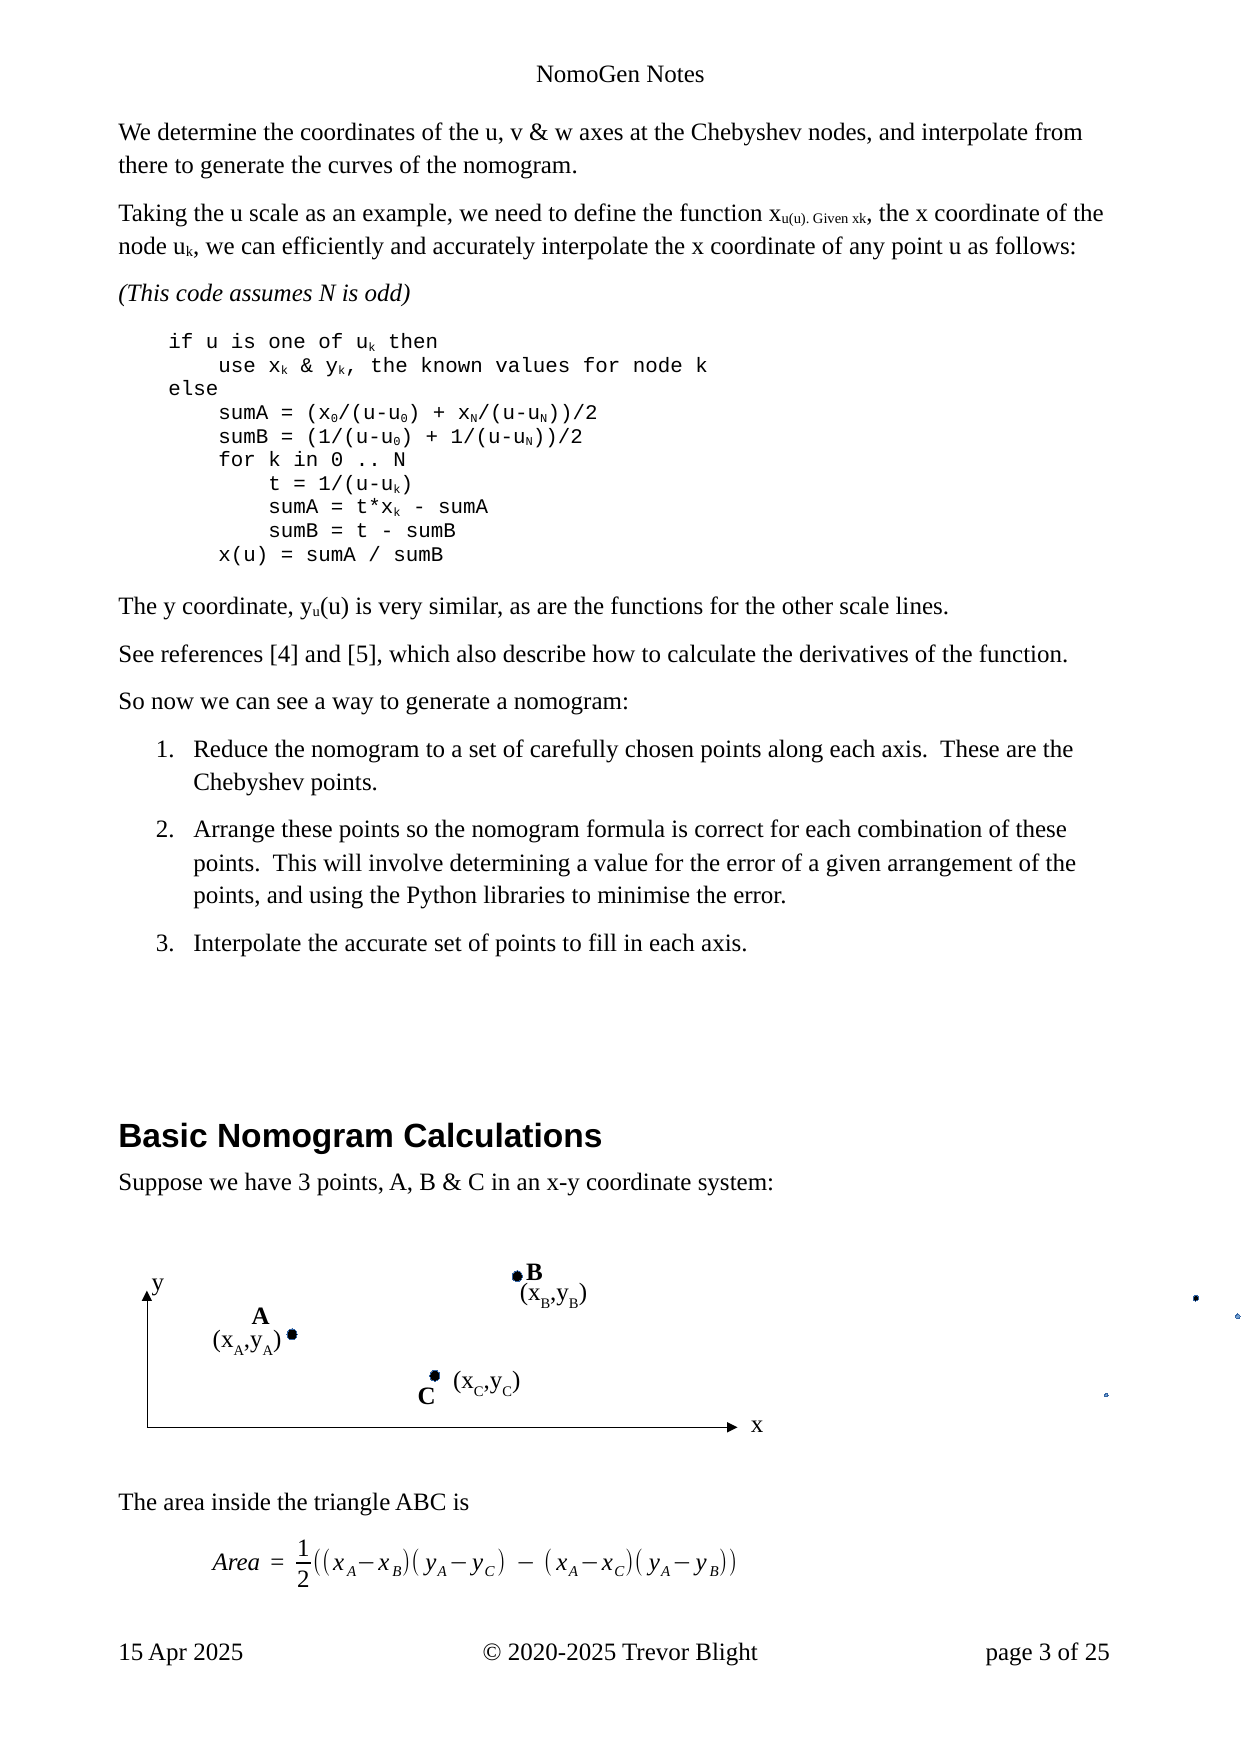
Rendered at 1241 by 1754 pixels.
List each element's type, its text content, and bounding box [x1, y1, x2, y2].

text Suppose we have 3 points, A, B & C in an x-y coordinate system: [118, 1167, 1122, 1196]
list Arrange these points so the nomogram formula is correct for each combination of these points. This will involve determining a value for the error of a given arrangement of the points, and using the Python libraries to minimise the error. [156, 814, 1122, 909]
text t = 1/(u-uk) [118, 473, 1122, 497]
text sumB = (1/(u-u0) + 1/(u-uN))/2 [118, 426, 1122, 449]
text sumA = (x0/(u-u0) + xN/(u-uN))/2 [118, 402, 1122, 426]
text See references [4] and [5], which also describe how to calculate the derivatives of the function. [118, 639, 1122, 667]
text Taking the u scale as an example, we need to define the function xu(u). Given xk, the x coordinate of the node uk, we can efficiently and accurately interpolate the x coordinate of any point u as follows: [118, 198, 1122, 260]
text We determine the coordinates of the u, v & w axes at the Chebyshev nodes, and interpolate from there to generate the curves of the nomogram. [118, 117, 1122, 179]
text (This code assumes N is odd) [118, 278, 1122, 307]
text if u is one of uk then [118, 326, 1122, 355]
text sumB = t - sumB [118, 520, 1122, 544]
list Interpolate the accurate set of points to fill in each axis. [156, 928, 1122, 957]
text sumA = t*xk - sumA [118, 497, 1122, 520]
text else [118, 378, 1122, 402]
list Reduce the nomogram to a set of carefully chosen points along each axis. These are the Chebyshev points. [156, 734, 1122, 796]
text So now we can see a way to generate a nomogram: [118, 686, 1122, 715]
text for k in 0 .. N [118, 449, 1122, 473]
text x(u) = sumA / sumB [118, 544, 1122, 567]
text use xk & yk, the known values for node k [118, 355, 1122, 378]
text The y coordinate, yu(u) is very similar, as are the functions for the other scale lines. [118, 591, 1122, 620]
